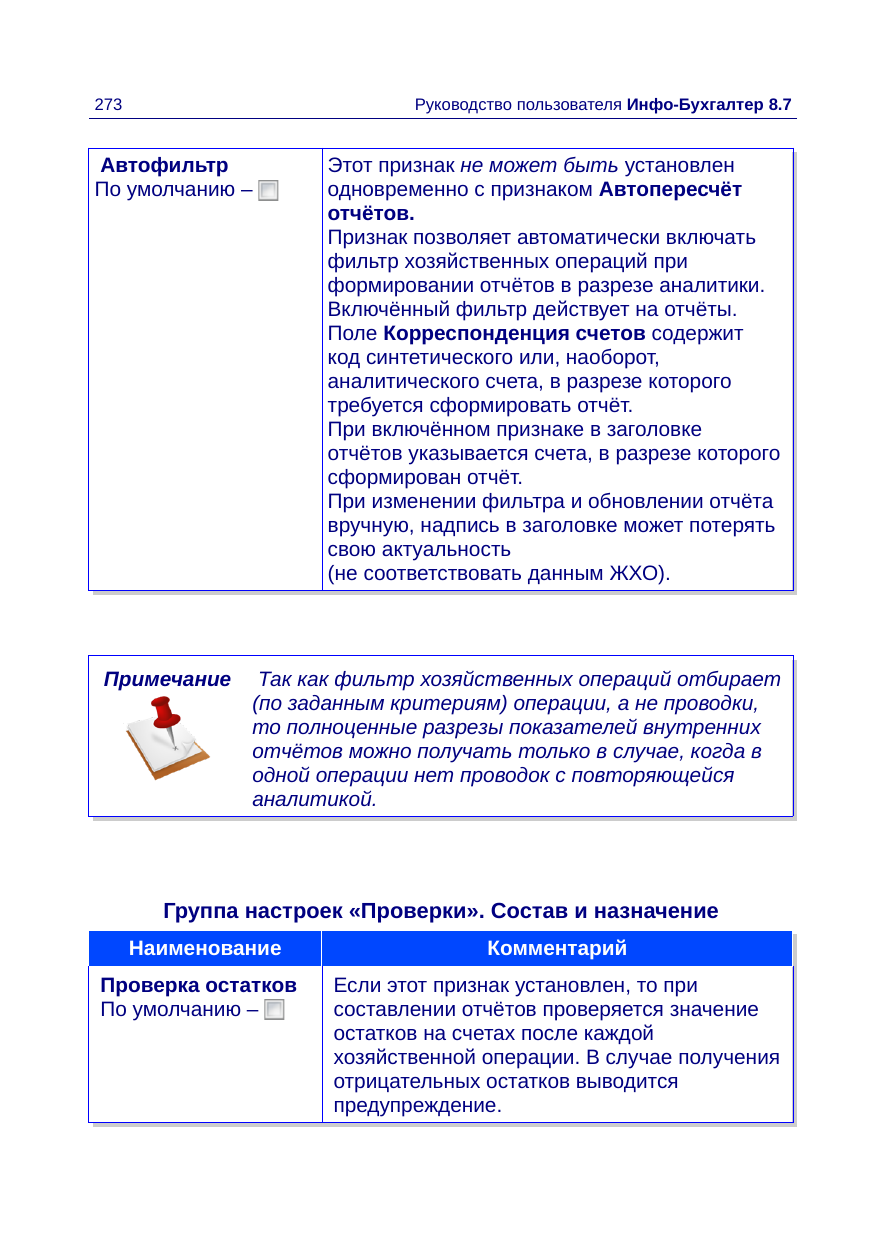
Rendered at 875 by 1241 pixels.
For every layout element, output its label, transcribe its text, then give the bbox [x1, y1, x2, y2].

picture [120, 690, 214, 784]
table_header Так как фильтр хозяйственных операций отбирает (по заданным критериям) операции, а не проводки, то полноценные разрезы показателей внутренних отчётов можно получать только в случае, когда в одной операции нет проводок с повторяющейся аналитикой. [246, 656, 793, 816]
picture [258, 180, 279, 201]
table_cell Проверка остатков По умолчанию – [89, 967, 322, 1122]
table_header Наименование [89, 931, 321, 966]
table_cell Этот признак не может быть установлен одновременно с признаком Автопересчёт отчётов. Признак позволяет автоматически включать фильтр хозяйственных операций при формировании отчётов в разрезе аналитики. Включённый фильтр действует на отчёты. Поле Корреспонденция счетов содержит код синтетического или, наоборот, аналитического счета, в разрезе которого требуется сформировать отчёт. При включённом признаке в заголовке отчётов указывается счета, в разрезе которого сформирован отчёт. При изменении фильтра и обновлении отчёта вручную, надпись в заголовке может потерять свою актуальность (не соответствовать данным ЖХО). [323, 149, 793, 590]
picture [264, 999, 285, 1020]
table_header Комментарий [322, 931, 792, 966]
table_header Примечание [89, 656, 246, 816]
table_cell Если этот признак установлен, то при составлении отчётов проверяется значение остатков на счетах после каждой хозяйственной операции. В случае получения отрицательных остатков выводится предупреждение. [323, 967, 792, 1122]
table_cell Автофильтр По умолчанию – [89, 149, 322, 590]
subtitle Группа настроек «Проверки». Состав и назначение [91, 898, 797, 923]
